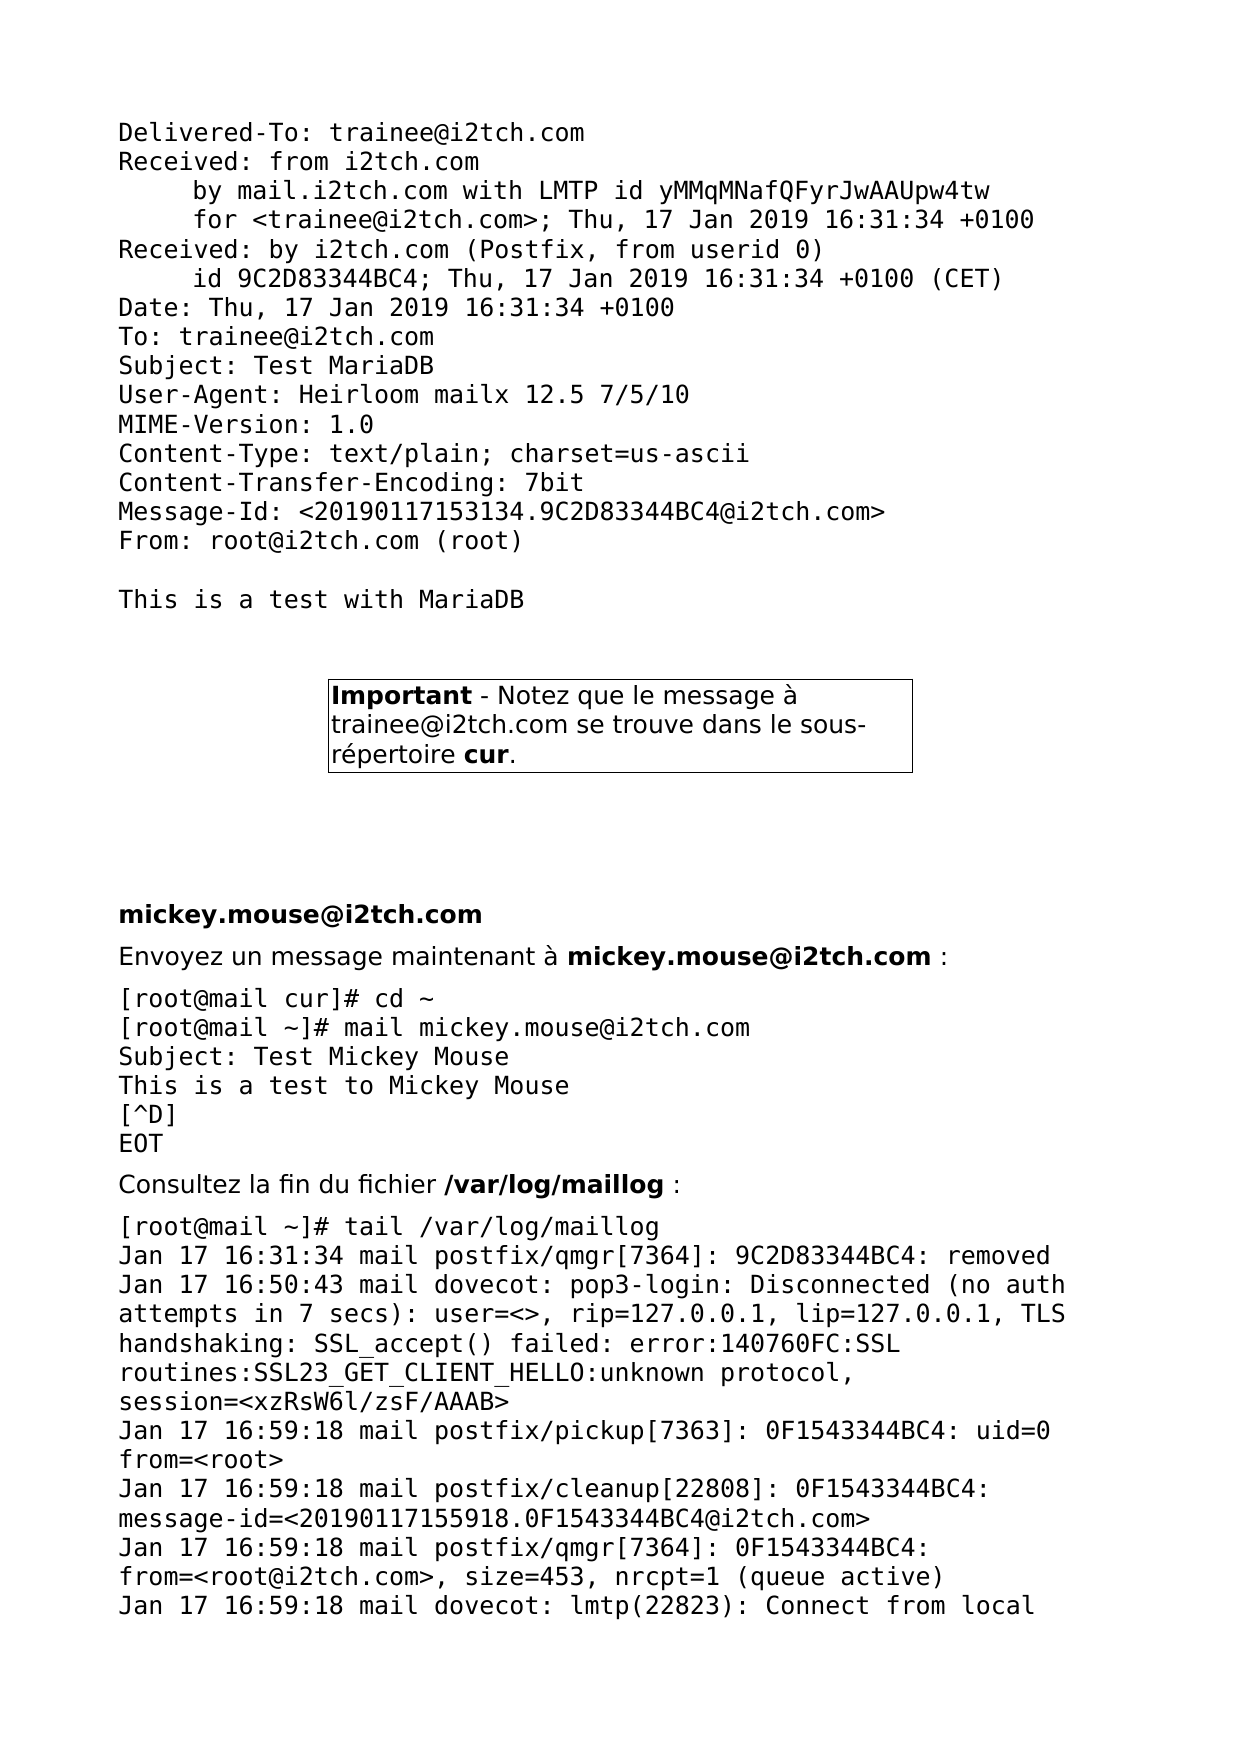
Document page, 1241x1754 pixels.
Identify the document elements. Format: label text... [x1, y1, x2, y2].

text [root@mail cur]# cd ~ [root@mail ~]# mail mickey.mouse@i2tch.com Subject: Test Mickey Mouse This is a test to Mickey Mouse [^D] EOT [118, 984, 1122, 1159]
text [root@mail ~]# tail /var/log/maillog Jan 17 16:31:34 mail postfix/qmgr[7364]: 9C2D83344BC4: removed Jan 17 16:50:43 mail dovecot: pop3-login: Disconnected (no auth attempts in 7 secs): user=<>, rip=127.0.0.1, lip=127.0.0.1, TLS handshaking: SSL_accept() failed: error:140760FC:SSL routines:SSL23_GET_CLIENT_HELLO:unknown protocol, session=<xzRsW6l/zsF/AAAB> Jan 17 16:59:18 mail postfix/pickup[7363]: 0F1543344BC4: uid=0 from=<root> Jan 17 16:59:18 mail postfix/cleanup[22808]: 0F1543344BC4: message-id=<20190117155918.0F1543344BC4@i2tch.com> Jan 17 16:59:18 mail postfix/qmgr[7364]: 0F1543344BC4: from=<root@i2tch.com>, size=453, nrcpt=1 (queue active) Jan 17 16:59:18 mail dovecot: lmtp(22823): Connect from local [118, 1212, 1122, 1621]
table_header Important - Notez que le message à trainee@i2tch.com se trouve dans le sous-répertoire cur. [329, 680, 912, 772]
text Consultez la fin du fichier /var/log/maillog : [118, 1171, 1122, 1200]
subtitle mickey.mouse@i2tch.com [118, 900, 1122, 929]
text Envoyez un message maintenant à mickey.mouse@i2tch.com : [118, 942, 1122, 971]
text Delivered-To: trainee@i2tch.com Received: from i2tch.com by mail.i2tch.com with LMTP id yMMqMNafQFyrJwAAUpw4tw for <trainee@i2tch.com>; Thu, 17 Jan 2019 16:31:34 +0100 Received: by i2tch.com (Postfix, from userid 0) id 9C2D83344BC4; Thu, 17 Jan 2019 16:31:34 +0100 (CET) Date: Thu, 17 Jan 2019 16:31:34 +0100 To: trainee@i2tch.com Subject: Test MariaDB User-Agent: Heirloom mailx 12.5 7/5/10 MIME-Version: 1.0 Content-Type: text/plain; charset=us-ascii Content-Transfer-Encoding: 7bit Message-Id: <20190117153134.9C2D83344BC4@i2tch.com> From: root@i2tch.com (root) This is a test with MariaDB [118, 118, 1122, 822]
